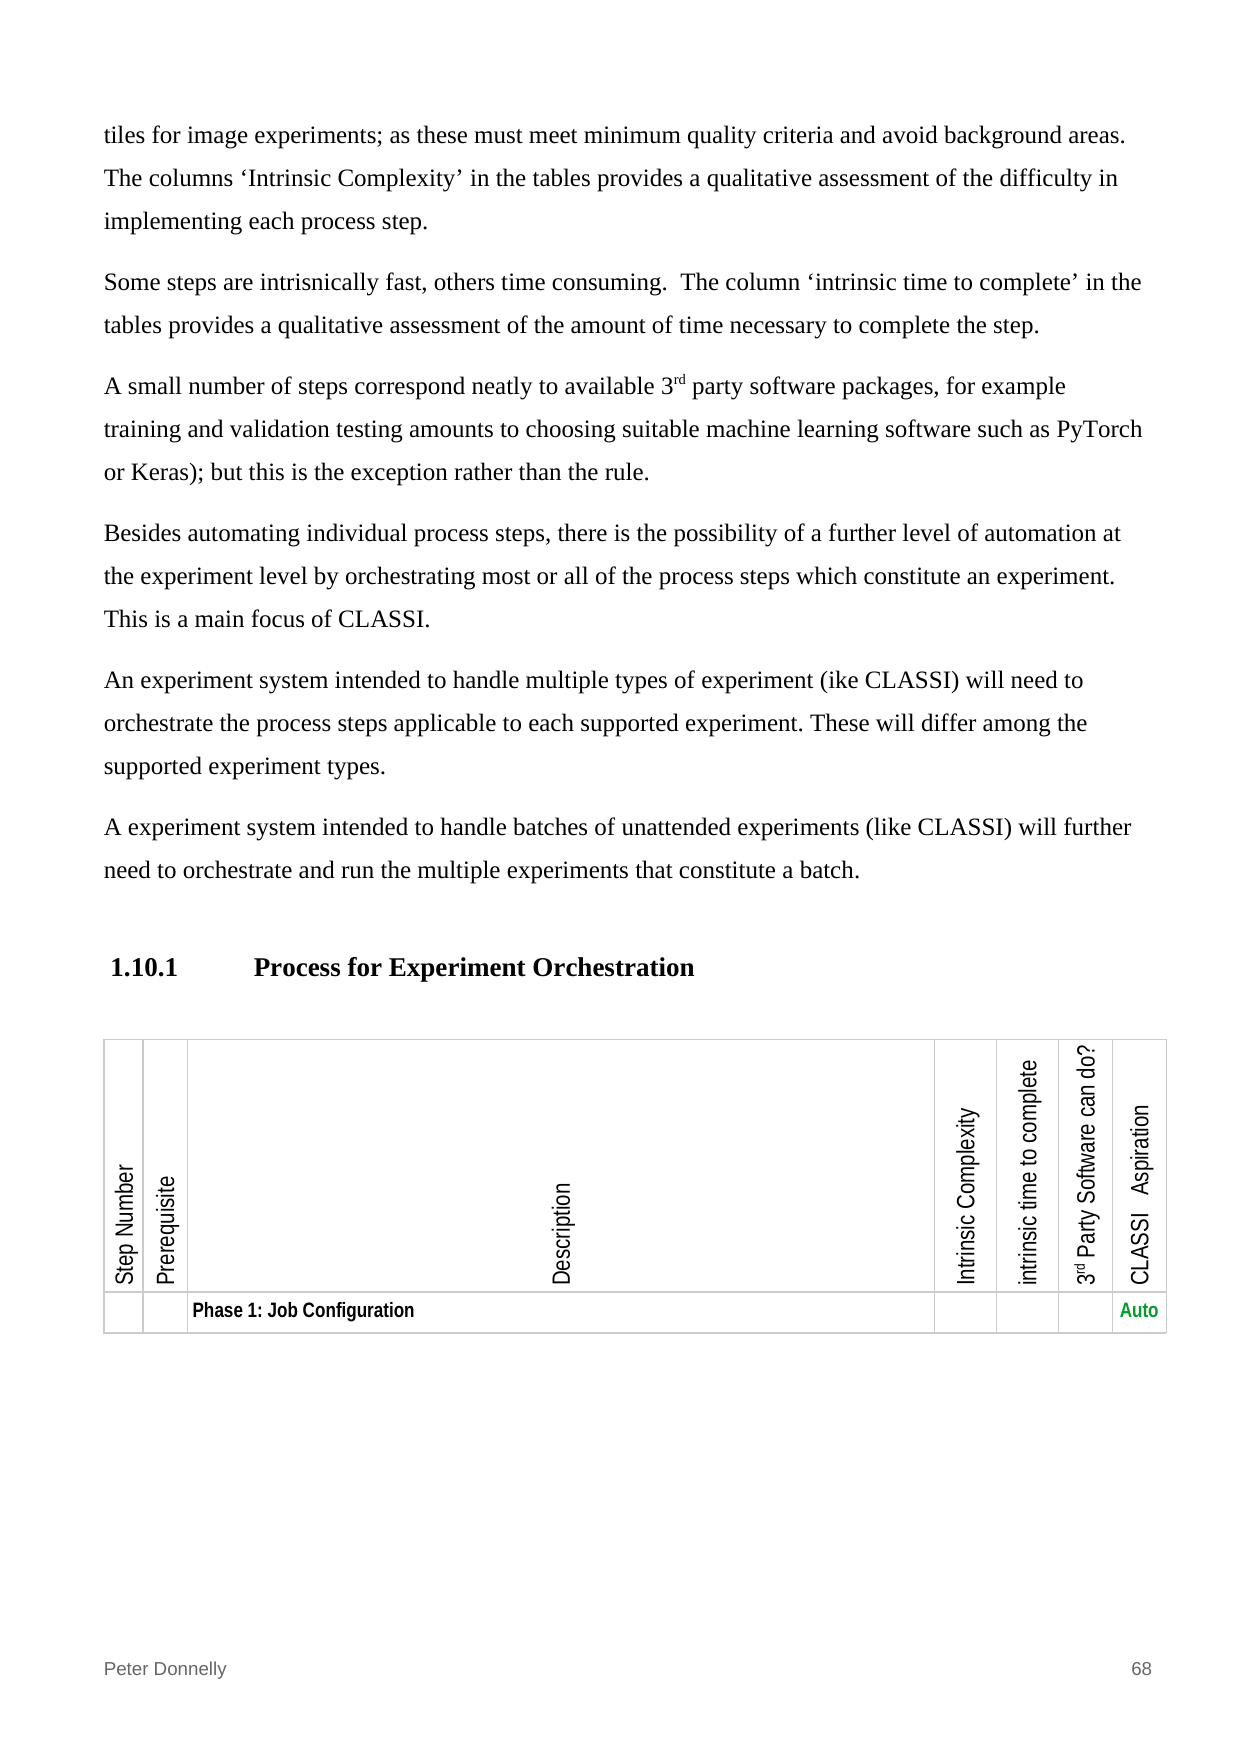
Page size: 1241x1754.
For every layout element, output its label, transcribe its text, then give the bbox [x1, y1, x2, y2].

text A small number of steps correspond neatly to available 3rd party software packages, for example training and validation testing amounts to choosing suitable machine learning software such as PyTorch or Keras); but this is the exception rather than the rule. [103, 371, 1146, 486]
text Some steps are intrisnically fast, others time consuming. The column ‘intrinsic time to complete’ in the tables provides a qualitative assessment of the amount of time necessary to complete the step. [103, 267, 1146, 339]
table_header Prerequisite [144, 1040, 187, 1291]
text An experiment system intended to handle multiple types of experiment (ike CLASSI) will need to orchestrate the process steps applicable to each supported experiment. These will differ among the supported experiment types. [103, 665, 1146, 780]
table_cell Auto [1113, 1293, 1166, 1332]
table_cell [1059, 1293, 1112, 1332]
table_cell Phase 1: Job Configuration [188, 1293, 934, 1332]
subtitle Process for Experiment Orchestration [103, 951, 1146, 983]
text tiles for image experiments; as these must meet minimum quality criteria and avoid background areas. The columns ‘Intrinsic Complexity’ in the tables provides a qualitative assessment of the difficulty in implementing each process step. [103, 120, 1146, 235]
table_header 3rd Party Software can do? [1059, 1040, 1112, 1291]
table_header Step Number [105, 1040, 142, 1291]
text Besides automating individual process steps, there is the possibility of a further level of automation at the experiment level by orchestrating most or all of the process steps which constitute an experiment. This is a main focus of CLASSI. [103, 518, 1146, 633]
table_cell [105, 1293, 142, 1332]
table_header Intrinsic Complexity [935, 1040, 996, 1291]
table_header Description [188, 1040, 934, 1291]
table_header CLASSI Aspiration [1113, 1040, 1166, 1291]
table_cell [144, 1293, 187, 1332]
text A experiment system intended to handle batches of unattended experiments (like CLASSI) will further need to orchestrate and run the multiple experiments that constitute a batch. [103, 812, 1146, 884]
table_header intrinsic time to complete [997, 1040, 1058, 1291]
table_cell [935, 1293, 996, 1332]
table_cell [997, 1293, 1058, 1332]
